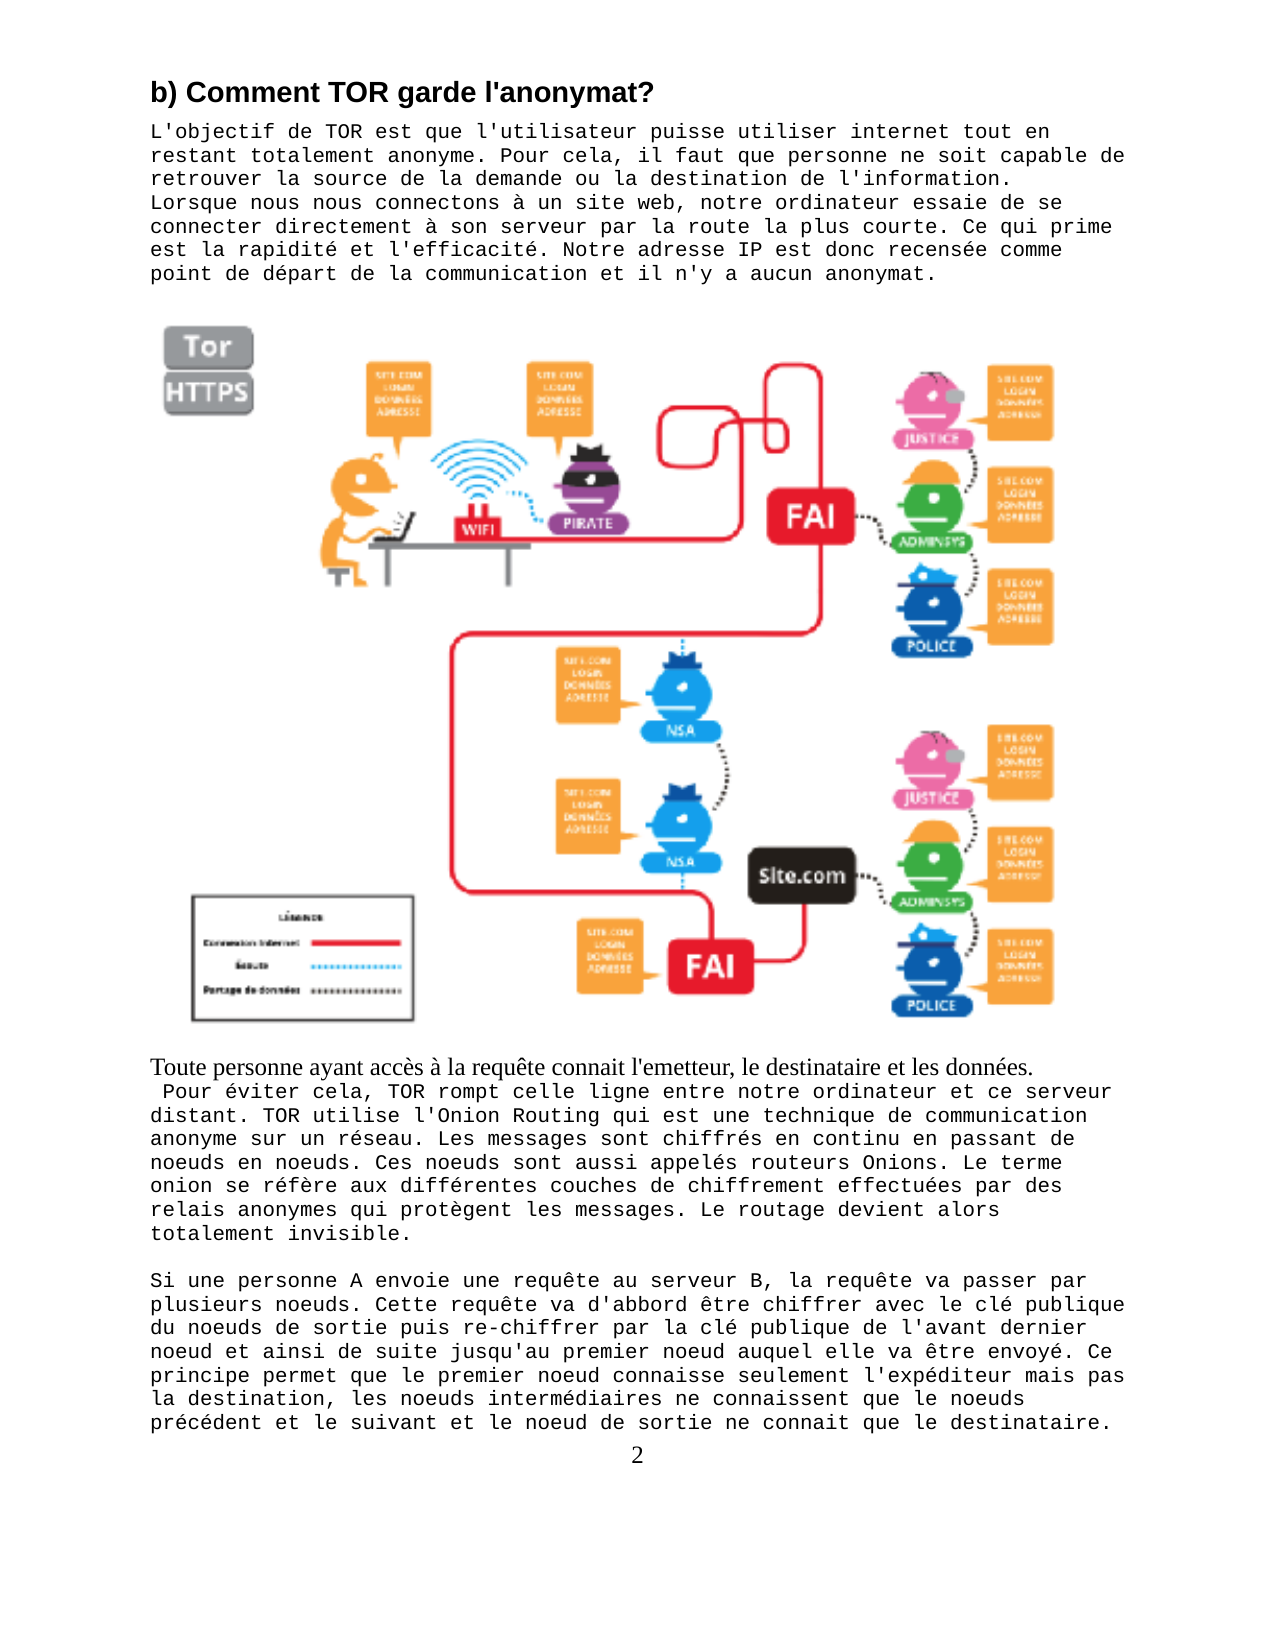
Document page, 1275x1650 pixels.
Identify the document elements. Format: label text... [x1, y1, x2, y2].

text L'objectif de TOR est que l'utilisateur puisse utiliser internet tout en restant totalement anonyme. Pour cela, il faut que personne ne soit capable de retrouver la source de la demande ou la destination de l'information. [150, 121, 1125, 192]
subtitle b) Comment TOR garde l'anonymat? [150, 75, 1125, 108]
text Lorsque nous nous connectons à un site web, notre ordinateur essaie de se connecter directement à son serveur par la route la plus courte. Ce qui prime est la rapidité et l'efficacité. Notre adresse IP est donc recensée comme point de départ de la communication et il n'y a aucun anonymat. [150, 192, 1125, 287]
text Si une personne A envoie une requête au serveur B, la requête va passer par plusieurs noeuds. Cette requête va d'abbord être chiffrer avec le clé publique du noeuds de sortie puis re-chiffrer par la clé publique de l'avant dernier noeud et ainsi de suite jusqu'au premier noeud auquel elle va être envoyé. Ce principe permet que le premier noeud connaisse seulement l'expéditeur mais pas la destination, les noeuds intermédiaires ne connaissent que le noeuds précédent et le suivant et le noeud de sortie ne connait que le destinataire. [150, 1270, 1125, 1436]
text Toute personne ayant accès à la requête connait l'emetteur, le destinataire et les données. [150, 287, 1125, 1081]
text Pour éviter cela, TOR rompt celle ligne entre notre ordinateur et ce serveur distant. TOR utilise l'Onion Routing qui est une technique de communication anonyme sur un réseau. Les messages sont chiffrés en continu en passant de noeuds en noeuds. Ces noeuds sont aussi appelés routeurs Onions. Le terme onion se réfère aux différentes couches de chiffrement effectuées par des relais anonymes qui protègent les messages. Le routage devient alors totalement invisible. [150, 1081, 1125, 1246]
